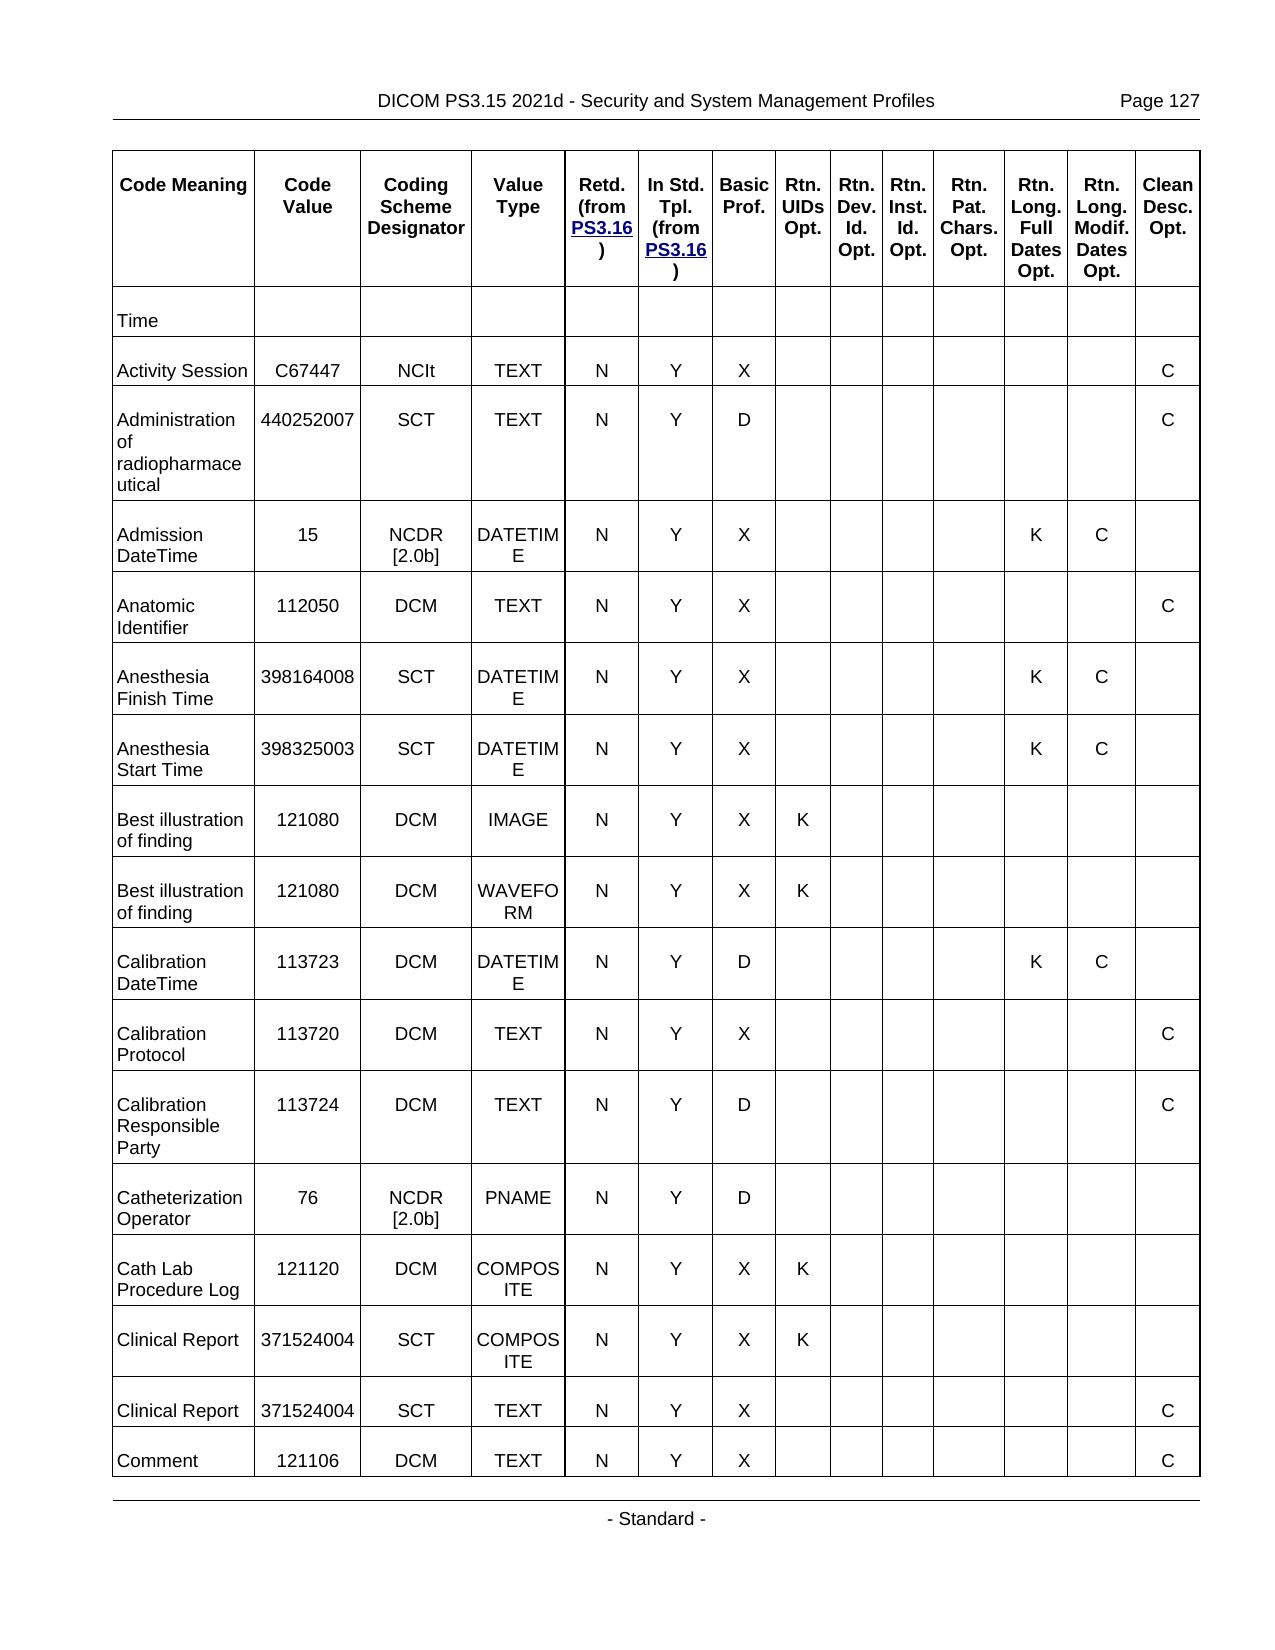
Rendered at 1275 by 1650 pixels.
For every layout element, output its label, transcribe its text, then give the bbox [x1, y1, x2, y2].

table_cell Y [639, 501, 712, 571]
table_cell [1005, 1377, 1067, 1426]
table_cell X [713, 1000, 775, 1070]
table_cell [1068, 386, 1135, 500]
table_cell [883, 1000, 933, 1070]
table_cell COMPOSITE [472, 1306, 564, 1376]
table_cell SCT [361, 386, 471, 500]
table_cell [1136, 1164, 1199, 1234]
table_cell Cath Lab Procedure Log [113, 1235, 254, 1305]
table_cell [776, 572, 830, 642]
table_cell K [776, 857, 830, 927]
table_cell 121106 [255, 1427, 360, 1476]
table_cell SCT [361, 643, 471, 713]
table_cell N [566, 786, 638, 856]
table_cell 121080 [255, 857, 360, 927]
table_cell [1068, 287, 1135, 336]
table_cell [831, 501, 882, 571]
table_cell K [1005, 643, 1067, 713]
table_cell NCDR [2.0b] [361, 501, 471, 571]
table_cell [1068, 572, 1135, 642]
table_cell D [713, 928, 775, 998]
table_cell [1136, 786, 1199, 856]
table_cell Y [639, 1427, 712, 1476]
table_cell N [566, 572, 638, 642]
table_cell N [566, 1377, 638, 1426]
table_cell N [566, 857, 638, 927]
table_cell [831, 715, 882, 785]
table_cell Anesthesia Start Time [113, 715, 254, 785]
table_cell [776, 928, 830, 998]
table_cell [883, 1377, 933, 1426]
table_cell [883, 1427, 933, 1476]
table_cell [934, 1306, 1004, 1376]
table_cell C [1136, 1427, 1199, 1476]
table_header Code Value [255, 151, 360, 286]
table_cell [1005, 1071, 1067, 1162]
table_cell Calibration Protocol [113, 1000, 254, 1070]
table_header Clean Desc. Opt. [1136, 151, 1199, 286]
table_cell N [566, 386, 638, 500]
table_cell Y [639, 1164, 712, 1234]
table_cell [883, 1235, 933, 1305]
table_cell N [566, 715, 638, 785]
table_cell Admission DateTime [113, 501, 254, 571]
table_cell Y [639, 786, 712, 856]
table_cell [831, 1427, 882, 1476]
table_cell X [713, 1306, 775, 1376]
table_cell [361, 287, 471, 336]
table_cell [776, 1071, 830, 1162]
table_cell [1068, 786, 1135, 856]
table_cell [776, 1427, 830, 1476]
table_cell 113724 [255, 1071, 360, 1162]
table_cell [1136, 715, 1199, 785]
table_cell [934, 1000, 1004, 1070]
table_cell DCM [361, 786, 471, 856]
table_cell [831, 572, 882, 642]
table_cell [1136, 643, 1199, 713]
table_cell Y [639, 337, 712, 385]
table_cell K [776, 1235, 830, 1305]
table_cell [1068, 1235, 1135, 1305]
table_cell [1068, 1164, 1135, 1234]
table_cell 371524004 [255, 1306, 360, 1376]
table_cell Clinical Report [113, 1377, 254, 1426]
table_cell [883, 786, 933, 856]
table_cell C [1136, 1071, 1199, 1162]
table_cell [566, 287, 638, 336]
table_header Code Meaning [113, 151, 254, 286]
table_cell Best illustration of finding [113, 786, 254, 856]
table_cell 15 [255, 501, 360, 571]
table_cell COMPOSITE [472, 1235, 564, 1305]
table_cell [1068, 1427, 1135, 1476]
table_cell NCIt [361, 337, 471, 385]
table_cell Y [639, 643, 712, 713]
table_cell Best illustration of finding [113, 857, 254, 927]
table_cell [831, 1000, 882, 1070]
table_cell K [1005, 501, 1067, 571]
table_cell C [1136, 337, 1199, 385]
table_cell 440252007 [255, 386, 360, 500]
table_cell DCM [361, 1071, 471, 1162]
table_cell [1005, 1164, 1067, 1234]
table_cell 76 [255, 1164, 360, 1234]
table_cell [776, 501, 830, 571]
table_cell [1005, 1235, 1067, 1305]
table_cell N [566, 337, 638, 385]
table_header Rtn. Long. Modif. Dates Opt. [1068, 151, 1135, 286]
table_header Basic Prof. [713, 151, 775, 286]
table_cell [1068, 1306, 1135, 1376]
table_cell Activity Session [113, 337, 254, 385]
table_cell TEXT [472, 1427, 564, 1476]
table_cell Clinical Report [113, 1306, 254, 1376]
table_cell SCT [361, 1377, 471, 1426]
table_cell [1005, 572, 1067, 642]
table_cell [1005, 786, 1067, 856]
table_cell [934, 287, 1004, 336]
table_header Rtn. Long. Full Dates Opt. [1005, 151, 1067, 286]
table_cell Y [639, 857, 712, 927]
table_cell X [713, 786, 775, 856]
table_cell D [713, 1071, 775, 1162]
table_cell [883, 643, 933, 713]
table_cell [776, 1000, 830, 1070]
table_cell DATETIME [472, 928, 564, 998]
table_cell [776, 1377, 830, 1426]
table_cell 112050 [255, 572, 360, 642]
table_cell [934, 1164, 1004, 1234]
table_cell [934, 572, 1004, 642]
table_cell 121080 [255, 786, 360, 856]
table_cell [883, 1306, 933, 1376]
table_header Rtn. UIDs Opt. [776, 151, 830, 286]
table_cell X [713, 501, 775, 571]
table_cell [934, 386, 1004, 500]
table_cell [831, 1071, 882, 1162]
table_cell N [566, 501, 638, 571]
table_cell [883, 1071, 933, 1162]
table_cell SCT [361, 715, 471, 785]
table_cell [776, 715, 830, 785]
table_cell DCM [361, 572, 471, 642]
table_cell Y [639, 928, 712, 998]
table_cell TEXT [472, 1000, 564, 1070]
table_cell X [713, 572, 775, 642]
table_cell [1005, 337, 1067, 385]
table_cell 113720 [255, 1000, 360, 1070]
table_cell [934, 337, 1004, 385]
table_cell N [566, 1427, 638, 1476]
table_cell [934, 643, 1004, 713]
table_cell X [713, 715, 775, 785]
table_cell [831, 386, 882, 500]
table_cell [776, 287, 830, 336]
table_cell C [1136, 386, 1199, 500]
table_cell X [713, 1235, 775, 1305]
table_cell Y [639, 1377, 712, 1426]
table_cell Y [639, 386, 712, 500]
table_cell 398325003 [255, 715, 360, 785]
table_cell [883, 857, 933, 927]
table_cell DCM [361, 1235, 471, 1305]
table_cell [1068, 1377, 1135, 1426]
table_cell [831, 643, 882, 713]
table_cell X [713, 643, 775, 713]
table_header Retd. (from PS3.16) [566, 151, 638, 286]
table_cell C [1136, 1000, 1199, 1070]
table_cell DATETIME [472, 715, 564, 785]
table_cell SCT [361, 1306, 471, 1376]
table_cell Y [639, 1071, 712, 1162]
table_cell [934, 1377, 1004, 1426]
table_cell TEXT [472, 386, 564, 500]
table_header Value Type [472, 151, 564, 286]
table_cell C [1068, 928, 1135, 998]
table_cell DCM [361, 1427, 471, 1476]
table_cell DATETIME [472, 643, 564, 713]
table_cell [934, 501, 1004, 571]
table_cell Catheterization Operator [113, 1164, 254, 1234]
table_cell Y [639, 572, 712, 642]
table_cell 371524004 [255, 1377, 360, 1426]
table_cell [1136, 857, 1199, 927]
table_cell Calibration DateTime [113, 928, 254, 998]
table_cell [776, 1164, 830, 1234]
table_cell [776, 643, 830, 713]
table_cell [1005, 1306, 1067, 1376]
table_cell [1136, 287, 1199, 336]
table_cell [776, 386, 830, 500]
table_cell Time [113, 287, 254, 336]
table_cell [1068, 337, 1135, 385]
table_cell [934, 786, 1004, 856]
table_cell X [713, 1427, 775, 1476]
table_cell [1005, 857, 1067, 927]
table_cell [1136, 1306, 1199, 1376]
table_cell [1005, 1427, 1067, 1476]
table_cell [883, 1164, 933, 1234]
table_cell [934, 1071, 1004, 1162]
table_cell C [1068, 501, 1135, 571]
table_cell K [1005, 715, 1067, 785]
table_cell K [776, 1306, 830, 1376]
table_cell [831, 928, 882, 998]
table_cell [1068, 1000, 1135, 1070]
table_cell [831, 1164, 882, 1234]
table_header Rtn. Pat. Chars. Opt. [934, 151, 1004, 286]
table_cell N [566, 1306, 638, 1376]
table_cell 121120 [255, 1235, 360, 1305]
table_cell [883, 928, 933, 998]
table_cell C [1068, 643, 1135, 713]
table_cell N [566, 1071, 638, 1162]
table_cell N [566, 928, 638, 998]
table_cell [883, 337, 933, 385]
table_cell K [776, 786, 830, 856]
table_cell [255, 287, 360, 336]
table_cell TEXT [472, 1377, 564, 1426]
table_cell X [713, 337, 775, 385]
table_cell [1136, 501, 1199, 571]
table_cell 398164008 [255, 643, 360, 713]
table_cell [831, 1377, 882, 1426]
table_cell [934, 928, 1004, 998]
table_cell [1005, 386, 1067, 500]
table_header Coding Scheme Designator [361, 151, 471, 286]
table_cell [831, 857, 882, 927]
table_cell N [566, 1164, 638, 1234]
table_header In Std. Tpl. (from PS3.16) [639, 151, 712, 286]
table_cell [713, 287, 775, 336]
table_cell [934, 1235, 1004, 1305]
table_cell D [713, 386, 775, 500]
table_cell Y [639, 1306, 712, 1376]
table_cell [1005, 287, 1067, 336]
table_cell TEXT [472, 1071, 564, 1162]
table_cell [1068, 1071, 1135, 1162]
table_cell [831, 1235, 882, 1305]
table_cell C [1136, 1377, 1199, 1426]
table_cell Y [639, 715, 712, 785]
table_cell [472, 287, 564, 336]
table_cell [831, 786, 882, 856]
table_cell [934, 857, 1004, 927]
table_cell WAVEFORM [472, 857, 564, 927]
table_cell TEXT [472, 337, 564, 385]
table_cell [883, 501, 933, 571]
table_cell [1068, 857, 1135, 927]
table_cell N [566, 1235, 638, 1305]
table_cell [1005, 1000, 1067, 1070]
table_cell TEXT [472, 572, 564, 642]
table_cell [1136, 1235, 1199, 1305]
table_cell N [566, 643, 638, 713]
table_cell DCM [361, 857, 471, 927]
table_cell X [713, 857, 775, 927]
table_cell Administration of radiopharmaceutical [113, 386, 254, 500]
table_cell C [1136, 572, 1199, 642]
table_cell [883, 572, 933, 642]
table_cell [831, 287, 882, 336]
table_cell DCM [361, 1000, 471, 1070]
table_cell [776, 337, 830, 385]
table_header Rtn. Dev. Id. Opt. [831, 151, 882, 286]
table_cell C67447 [255, 337, 360, 385]
table_cell K [1005, 928, 1067, 998]
table_cell [1136, 928, 1199, 998]
table_cell [883, 715, 933, 785]
table_cell PNAME [472, 1164, 564, 1234]
table_cell [883, 287, 933, 336]
table_cell IMAGE [472, 786, 564, 856]
table_cell [934, 1427, 1004, 1476]
table_cell [831, 1306, 882, 1376]
table_cell [883, 386, 933, 500]
table_cell [831, 337, 882, 385]
table_cell [639, 287, 712, 336]
table_cell Anesthesia Finish Time [113, 643, 254, 713]
table_cell Anatomic Identifier [113, 572, 254, 642]
table_cell Comment [113, 1427, 254, 1476]
table_cell C [1068, 715, 1135, 785]
table_cell Y [639, 1000, 712, 1070]
table_cell D [713, 1164, 775, 1234]
table_cell [934, 715, 1004, 785]
table_cell N [566, 1000, 638, 1070]
table_cell X [713, 1377, 775, 1426]
table_cell NCDR [2.0b] [361, 1164, 471, 1234]
table_cell DATETIME [472, 501, 564, 571]
table_cell Y [639, 1235, 712, 1305]
table_cell Calibration Responsible Party [113, 1071, 254, 1162]
table_header Rtn. Inst. Id. Opt. [883, 151, 933, 286]
table_cell 113723 [255, 928, 360, 998]
table_cell DCM [361, 928, 471, 998]
